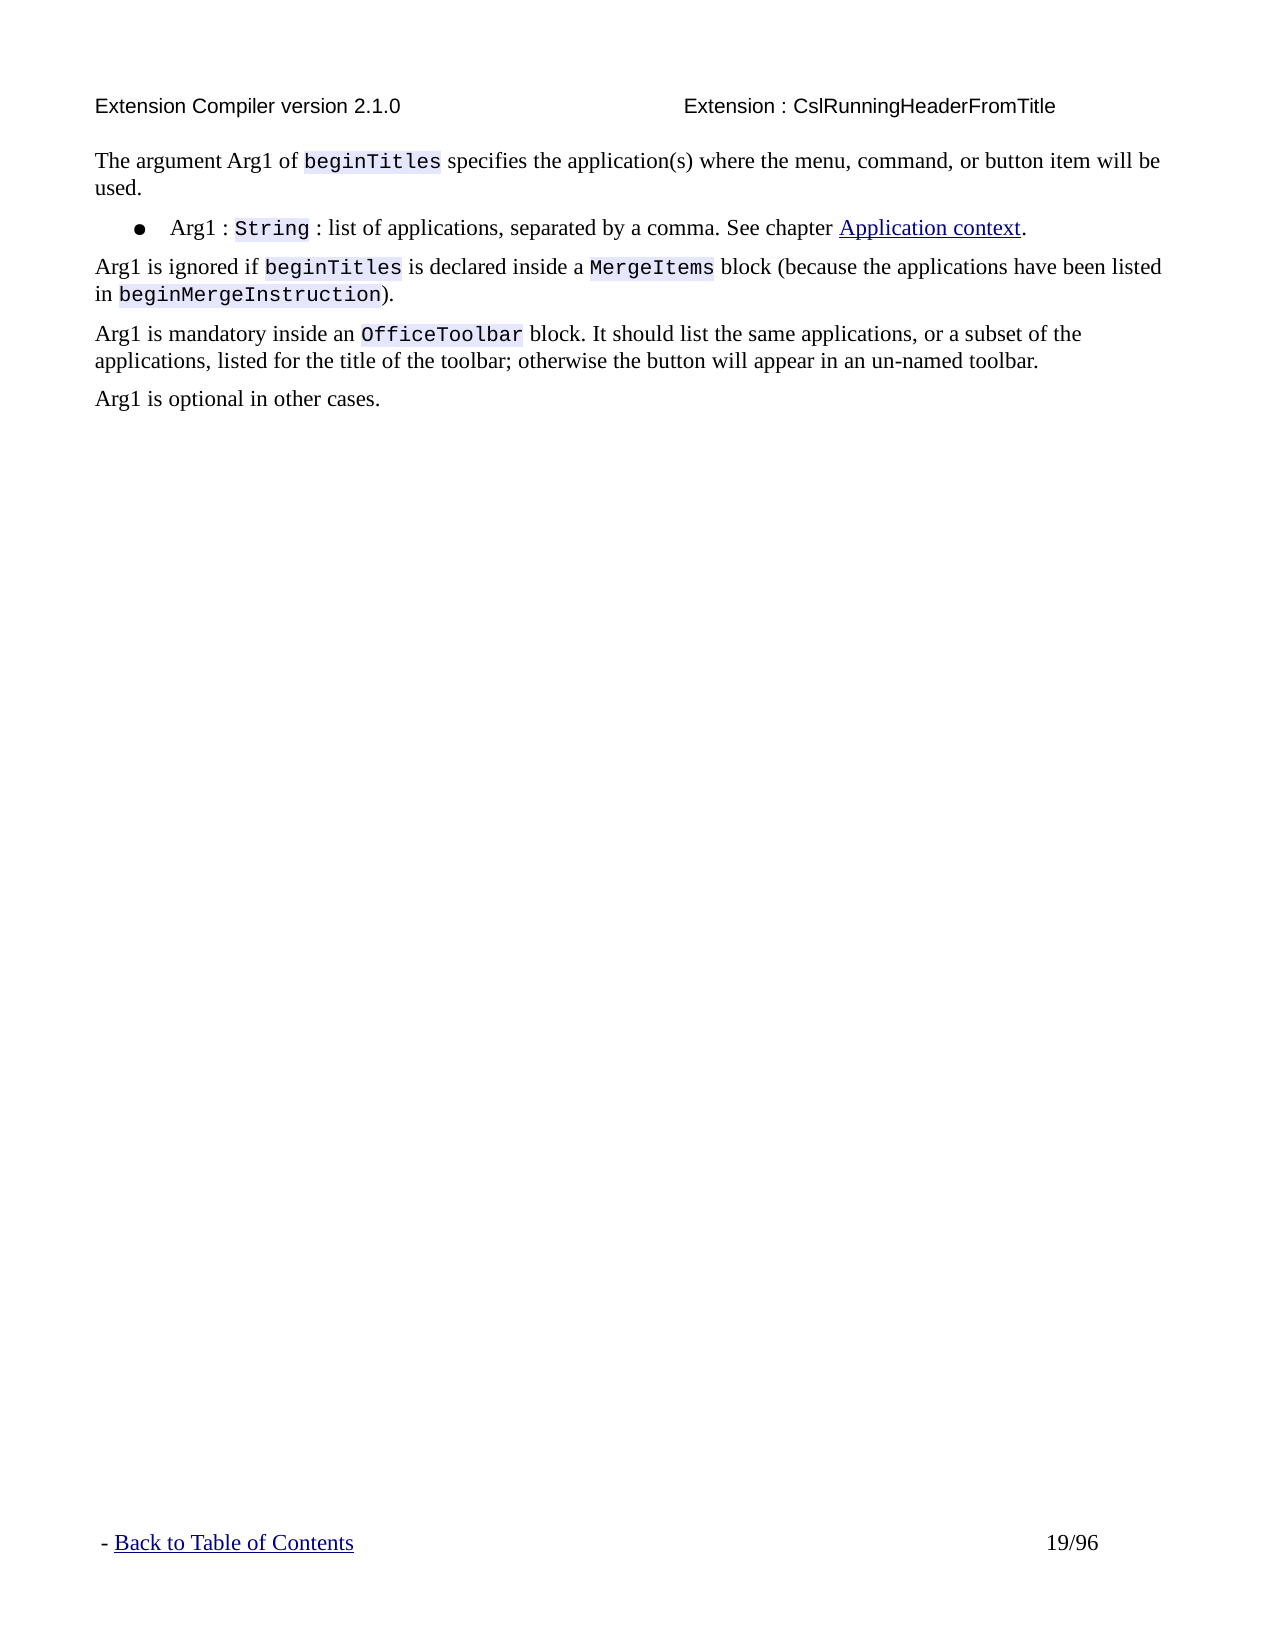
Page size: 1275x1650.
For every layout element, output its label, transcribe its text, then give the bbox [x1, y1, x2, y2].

text Arg1 is mandatory inside an OfficeToolbar block. It should list the same applications, or a subset of the applications, listed for the title of the toolbar; otherwise the button will appear in an un-named toolbar. [94, 321, 1181, 373]
list Arg1 : String : list of applications, separated by a comma. See chapter Application context. [132, 214, 1181, 242]
text Arg1 is optional in other cases. [94, 386, 1181, 411]
text The argument Arg1 of beginTitles specifies the application(s) where the menu, command, or button item will be used. [94, 147, 1181, 200]
text Arg1 is ignored if beginTitles is declared inside a MergeItems block (because the applications have been listed in beginMergeInstruction). [94, 254, 1181, 308]
